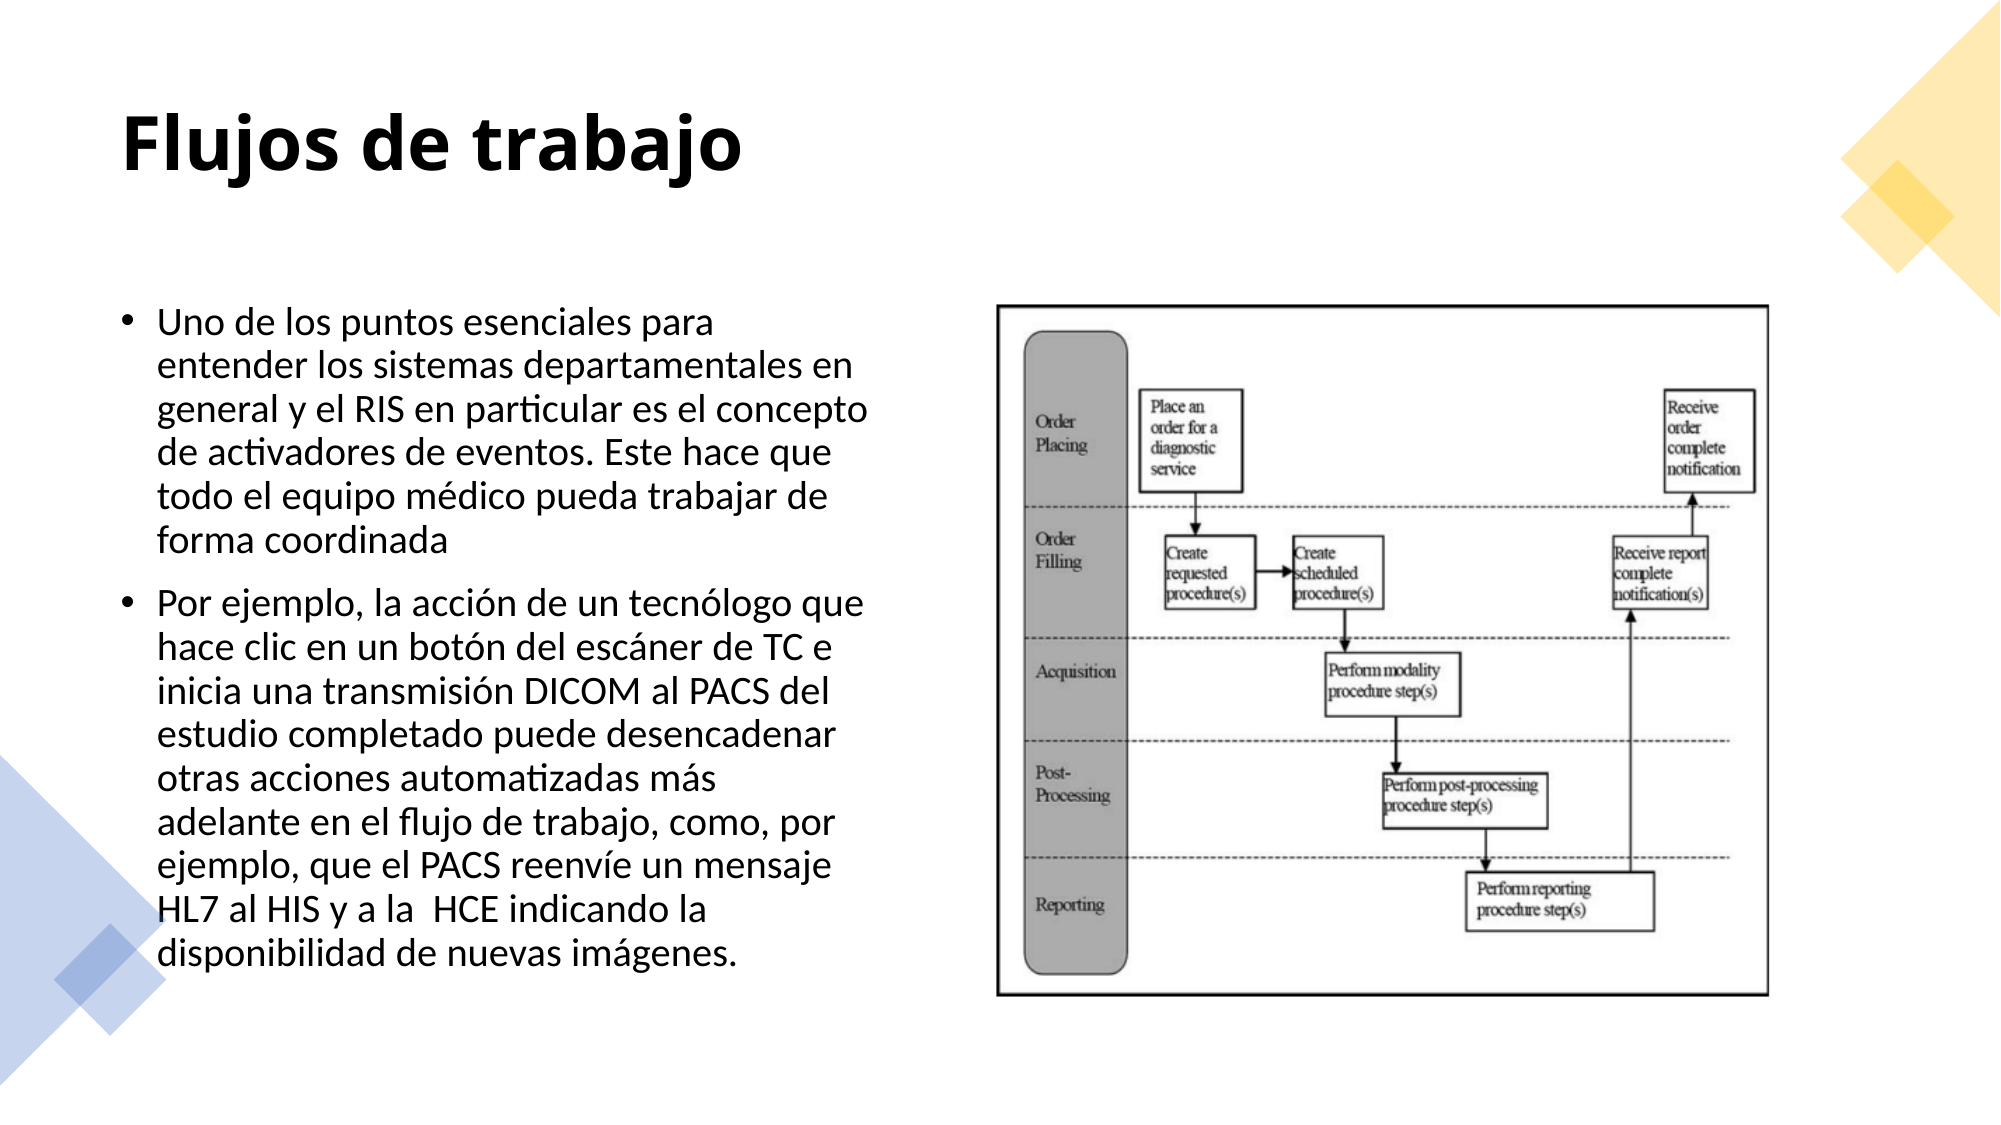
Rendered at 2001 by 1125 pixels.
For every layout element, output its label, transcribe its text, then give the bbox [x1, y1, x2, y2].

text_box [0, 0, 2000, 1125]
title Flujos de trabajo [105, 52, 1895, 240]
picture [991, 292, 1772, 1008]
list Uno de los puntos esenciales para entender los sistemas departamentales en general y el RIS en particular es el concepto de activadores de eventos. Este hace que todo el equipo médico pueda trabajar de forma coordinada Por ejemplo, la acción de un tecnólogo que hace clic en un botón del escáner de TC e inicia una transmisión DICOM al PACS del estudio completado puede desencadenar otras acciones automatizadas más adelante en el flujo de trabajo, como, por ejemplo, que el PACS reenvíe un mensaje HL7 al HIS y a la HCE indicando la disponibilidad de nuevas imágenes. [105, 292, 886, 1014]
